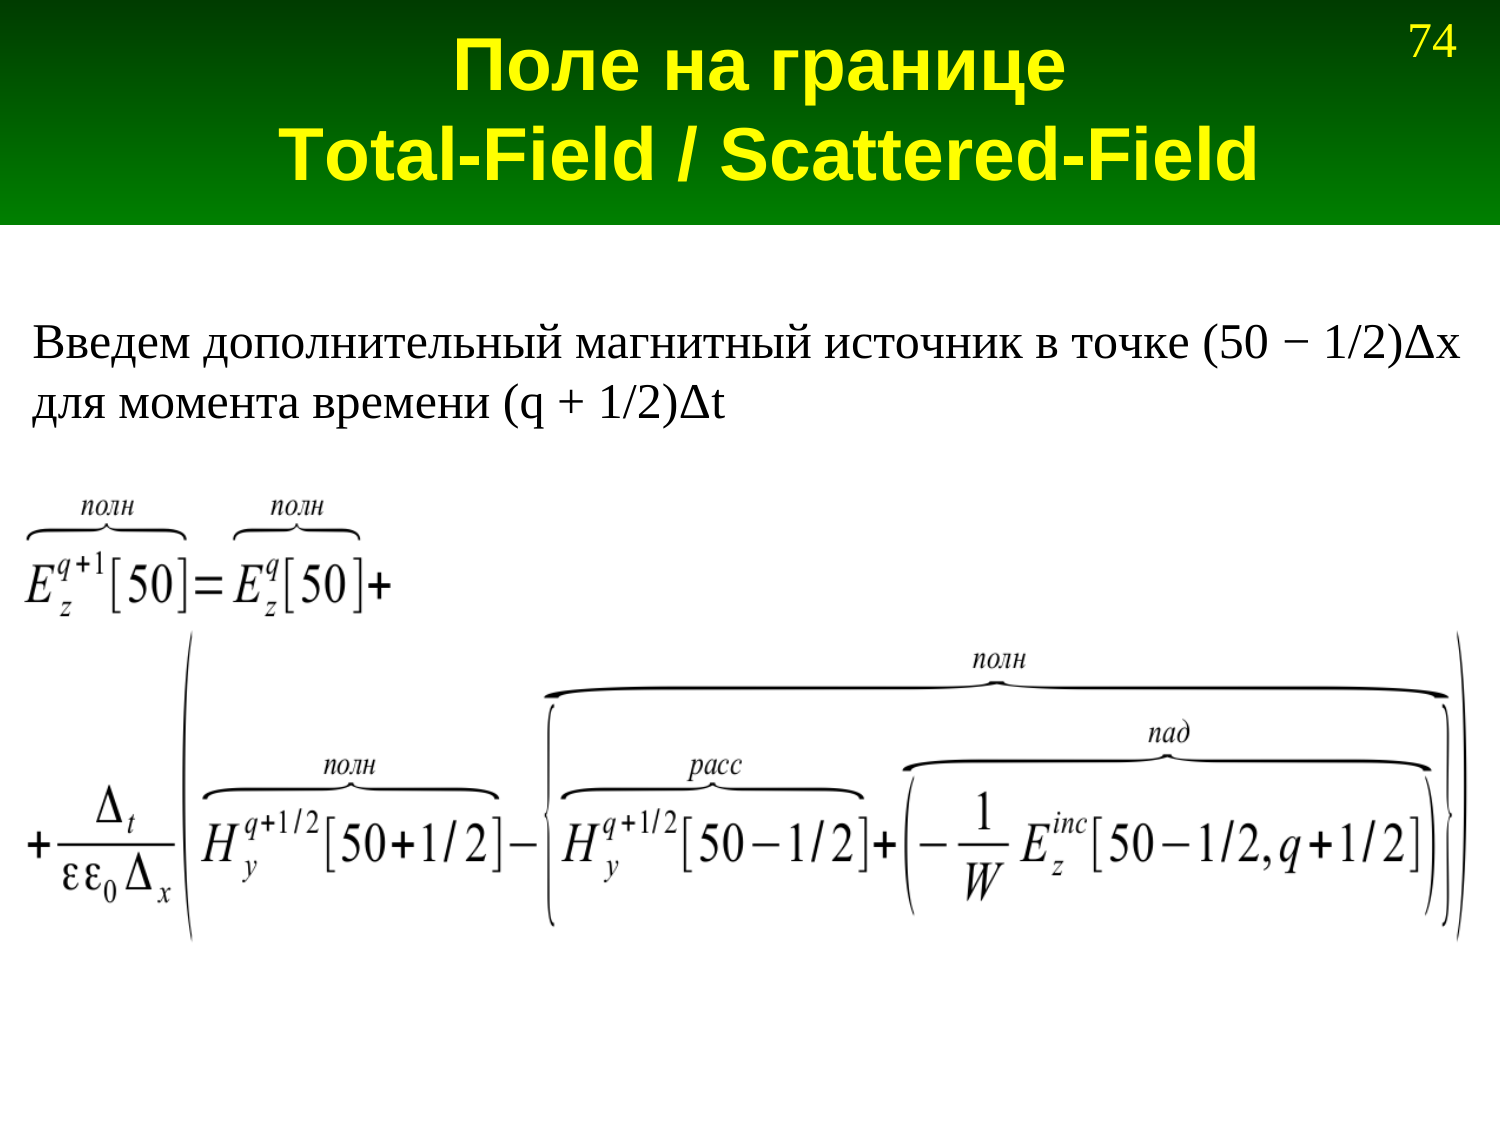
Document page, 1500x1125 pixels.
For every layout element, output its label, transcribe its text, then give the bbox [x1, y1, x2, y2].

title Поле на границе Total-Field / Scattered-Field [100, 7, 1441, 204]
text_box Введем дополнительный магнитный источник в точке (50 − 1/2)Δx для момента времени (q + 1/2)Δt [17, 301, 1489, 437]
picture [22, 482, 1491, 946]
